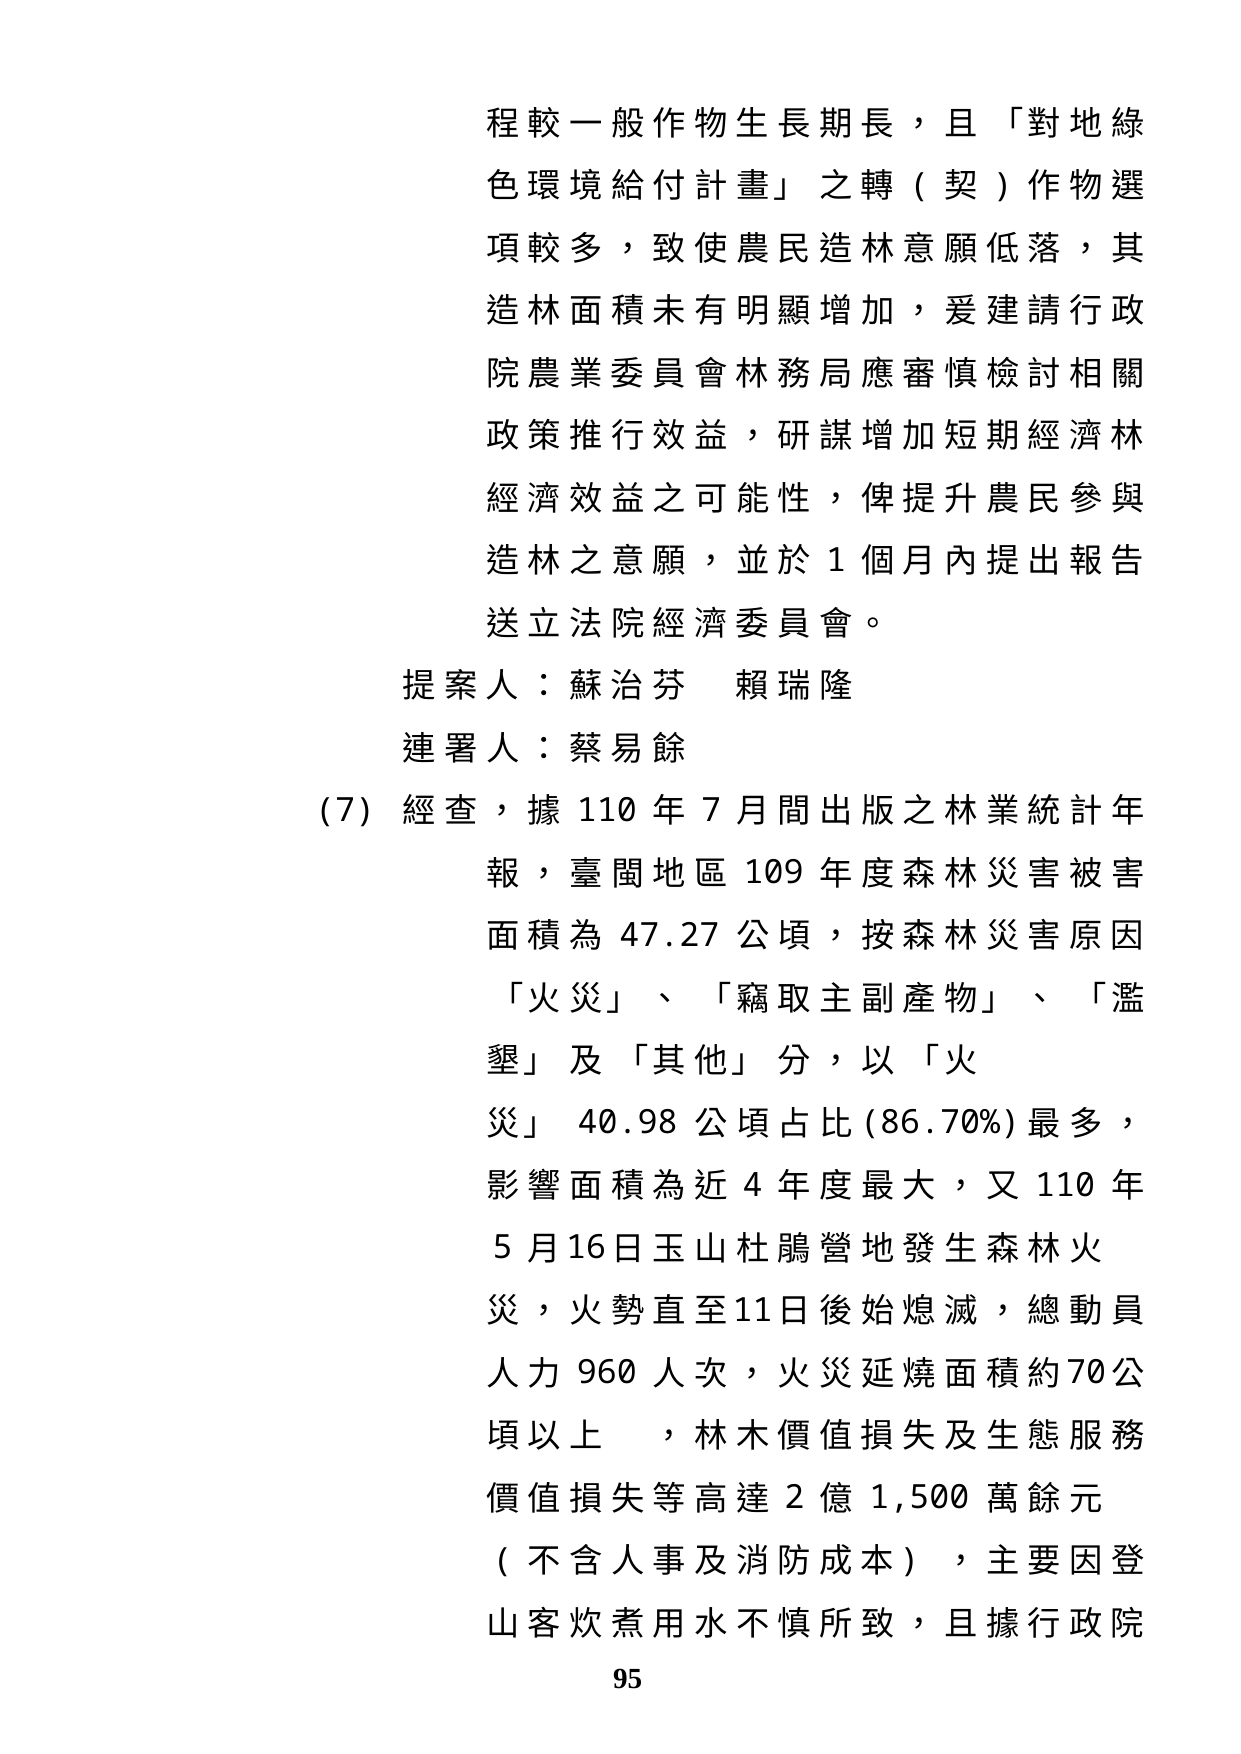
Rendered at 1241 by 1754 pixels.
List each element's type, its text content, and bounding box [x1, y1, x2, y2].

list 程較一般作物生長期長，且「對地綠色環境給付計畫」之轉(契)作物選項較多，致使農民造林意願低落，其造林面積未有明顯增加，爰建請行政院農業委員會林務局應審慎檢討相關政策推行效益，研謀增加短期經濟林經濟效益之可能性，俾提升農民參與造林之意願，並於1個月內提出報告送立法院經濟委員會。 [299, 79, 1148, 641]
text 提案人：蘇治芬 賴瑞隆 [384, 641, 1044, 704]
list 經查，據110年7月間出版之林業統計年報，臺閩地區109年度森林災害被害面積為47.27公頃，按森林災害原因「火災」、「竊取主副產物」、「濫墾」及「其他」分，以「火災」40.98公頃占比(86.70%)最多，影響面積為近4年度最大，又110年5月16日玉山杜鵑營地發生森林火災，火勢直至11日後始熄滅，總動員人力960人次，火災延燒面積約70公頃以上 ，林木價值損失及生態服務價值損失等高達2億1,500萬餘元(不含人事及消防成本) ，主要因登山客炊煮用水不慎所致，且據行政院 [299, 766, 1148, 1641]
text 連署人：蔡易餘 [384, 704, 1044, 766]
